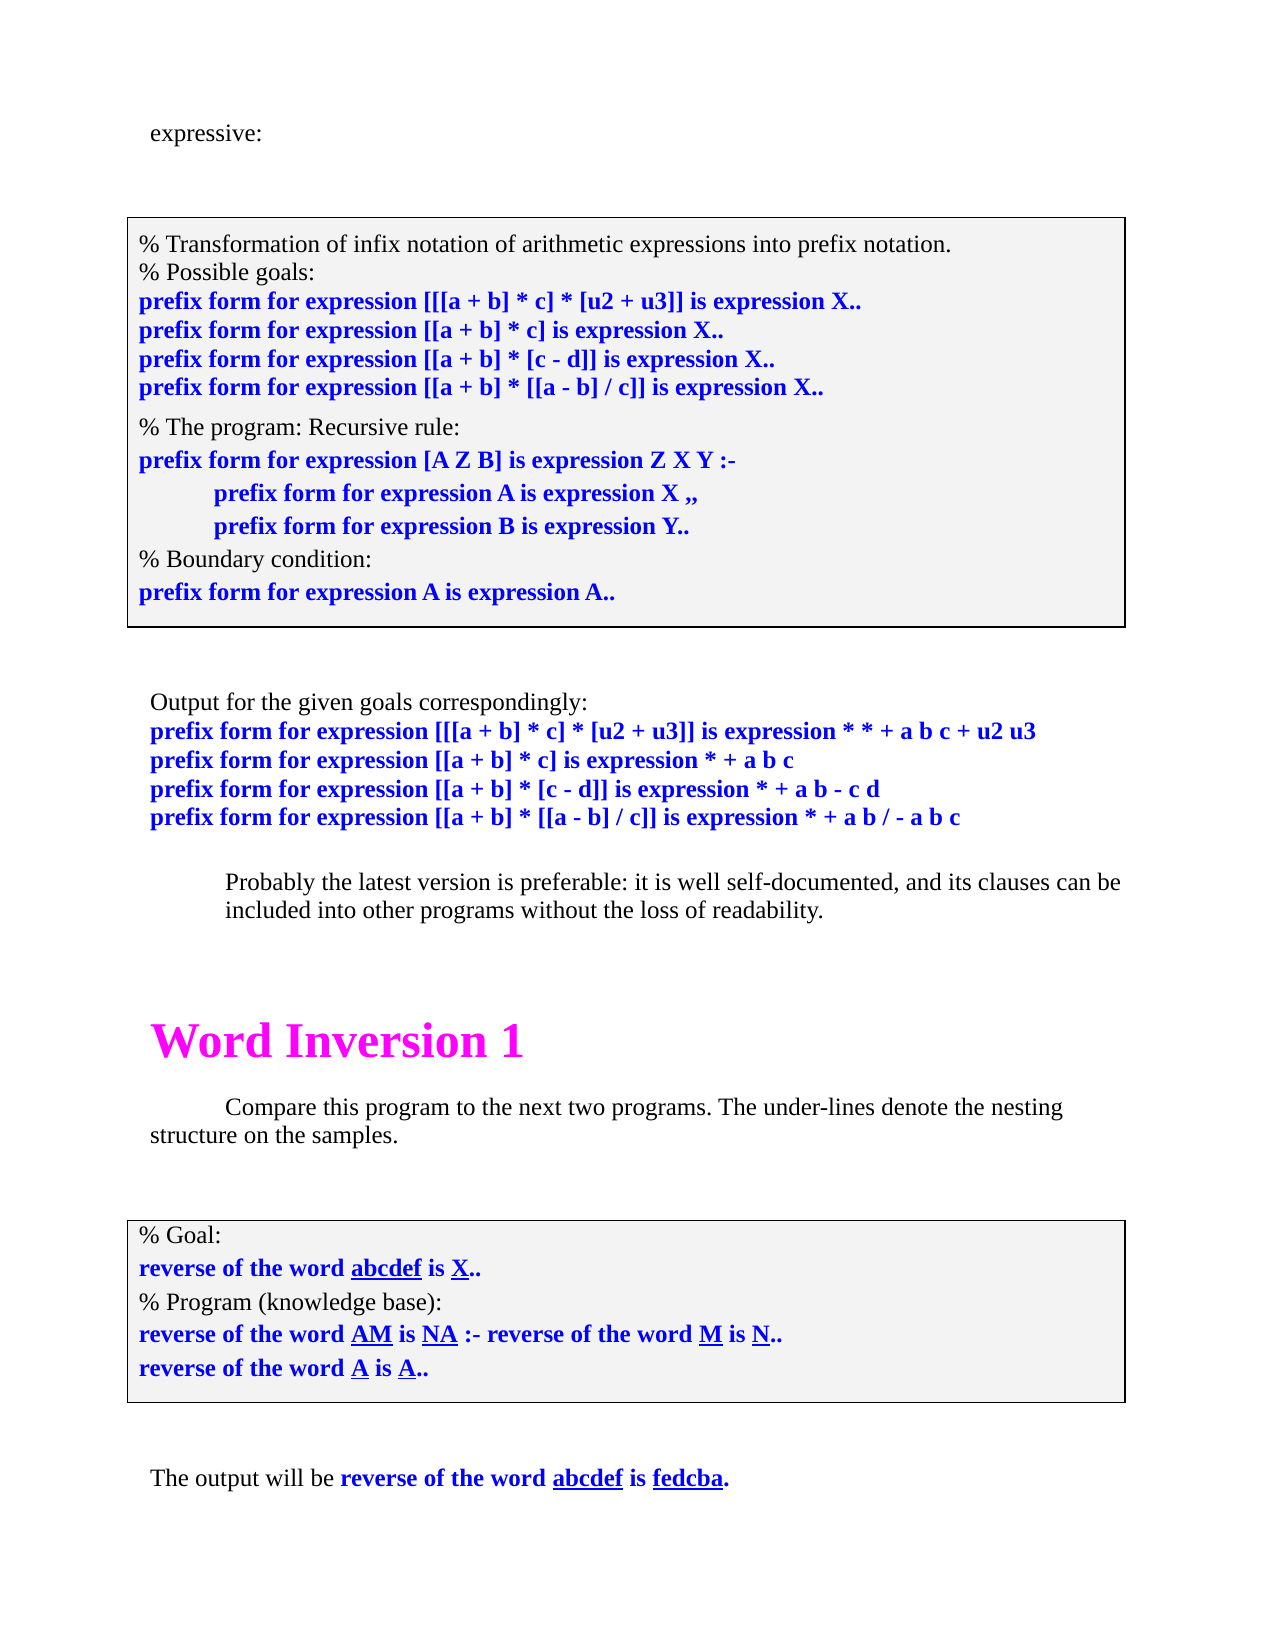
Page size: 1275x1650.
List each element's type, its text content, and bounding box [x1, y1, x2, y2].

text The output will be reverse of the word abcdef is fedcba. [150, 1463, 1125, 1492]
table_header % Transformation of infix notation of arithmetic expressions into prefix notation. % Possible goals: prefix form for expression [[[a + b] * c] * [u2 + u3]] is expression X.. prefix form for expression [[a + b] * c] is expression X.. prefix form for expression [[a + b] * [c - d]] is expression X.. prefix form for expression [[a + b] * [[a - b] / c]] is expression X.. % The program: Recursive rule: prefix form for expression [A Z B] is expression Z X Y :- prefix form for expression A is expression X ,, prefix form for expression B is expression Y.. % Boundary condition: prefix form for expression A is expression A.. [128, 218, 1124, 626]
text expressive: [150, 118, 1125, 147]
subtitle Word Inversion 1 [150, 1011, 1125, 1069]
subtitle Probably the latest version is preferable: it is well self-documented, and its clauses can be included into other programs without the loss of readability. [225, 867, 1125, 924]
text Compare this program to the next two programs. The under-lines denote the nesting structure on the samples. [150, 1092, 1125, 1149]
text Output for the given goals correspondingly: prefix form for expression [[[a + b] * c] * [u2 + u3]] is expression * * + a b c + u2 u3 prefix form for expression [[a + b] * c] is expression * + a b c prefix form for expression [[a + b] * [c - d]] is expression * + a b - c d prefix form for expression [[a + b] * [[a - b] / c]] is expression * + a b / - a b c [150, 687, 1125, 831]
table_header % Goal: reverse of the word abcdef is X.. % Program (knowledge base): reverse of the word AM is NA :- reverse of the word M is N.. reverse of the word A is A.. [128, 1221, 1124, 1402]
